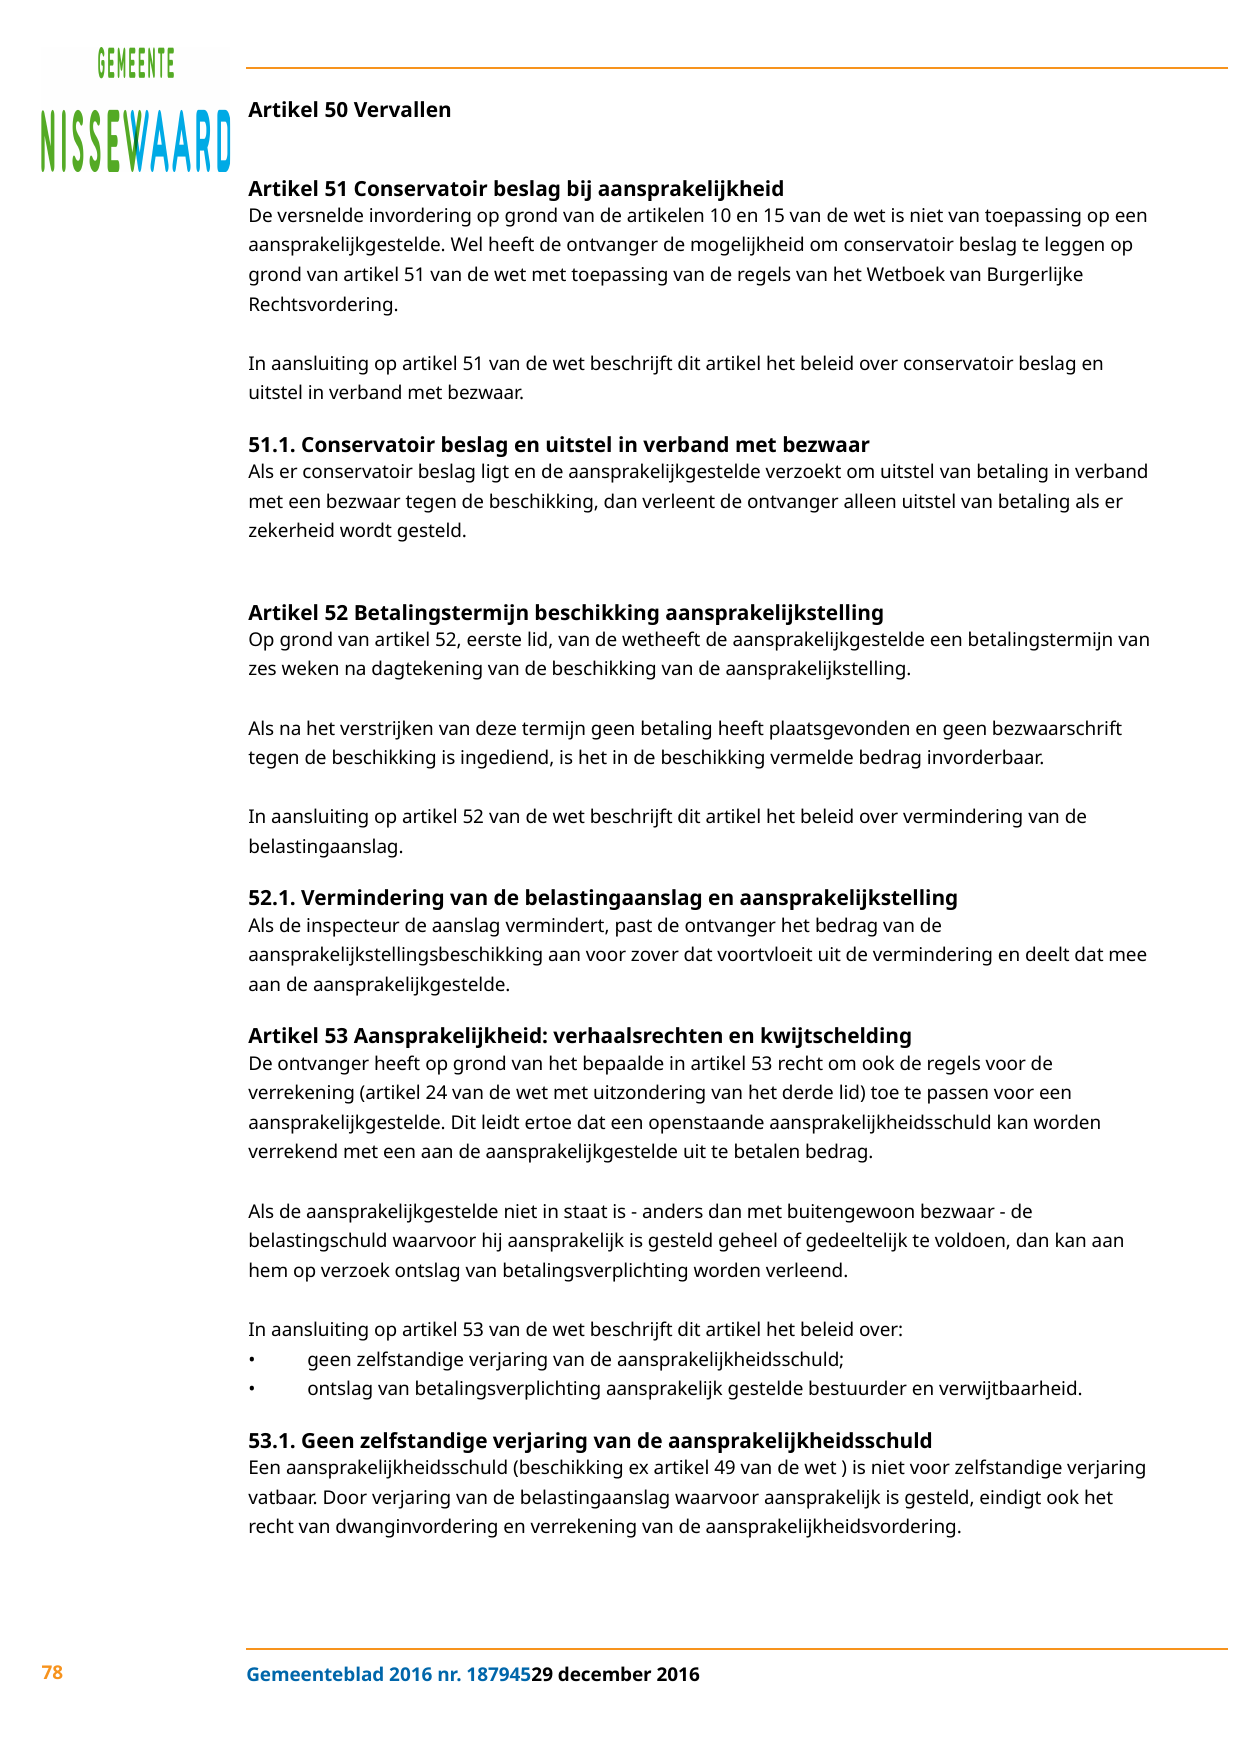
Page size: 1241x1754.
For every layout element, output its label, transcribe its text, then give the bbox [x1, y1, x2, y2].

text Als de aansprakelijkgestelde niet in staat is - anders dan met buitengewoon bezwaar - de belastingschuld waarvoor hij aansprakelijk is gesteld geheel of gedeeltelijk te voldoen, dan kan aan hem op verzoek ontslag van betalingsverplichting worden verleend. [248, 1198, 1152, 1283]
text In aansluiting op artikel 53 van de wet beschrijft dit artikel het beleid over: [248, 1316, 1152, 1342]
text Artikel 52 Betalingstermijn beschikking aansprakelijkstelling [248, 598, 1152, 626]
text Als na het verstrijken van deze termijn geen betaling heeft plaatsgevonden en geen bezwaarschrift tegen de beschikking is ingediend, is het in de beschikking vermelde bedrag invorderbaar. [248, 715, 1152, 770]
text De versnelde invordering op grond van de artikelen 10 en 15 van de wet is niet van toepassing op een aansprakelijkgestelde. Wel heeft de ontvanger de mogelijkheid om conservatoir beslag te leggen op grond van artikel 51 van de wet met toepassing van de regels van het Wetboek van Burgerlijke Rechtsvordering. [248, 202, 1152, 317]
text In aansluiting op artikel 52 van de wet beschrijft dit artikel het beleid over vermindering van de belastingaanslag. [248, 803, 1152, 859]
picture [41, 47, 231, 172]
picture [200, 151, 206, 172]
text 51.1. Conservatoir beslag en uitstel in verband met bezwaar [248, 430, 1152, 458]
text Artikel 51 Conservatoir beslag bij aansprakelijkheid [248, 174, 1152, 202]
text Een aansprakelijkheidsschuld (beschikking ex artikel 49 van de wet ) is niet voor zelfstandige verjaring vatbaar. Door verjaring van de belastingaanslag waarvoor aansprakelijk is gesteld, eindigt ook het recht van dwanginvordering en verrekening van de aansprakelijkheidsvordering. [248, 1454, 1152, 1539]
text Artikel 50 Vervallen [248, 95, 1152, 123]
picture [201, 122, 206, 138]
text In aansluiting op artikel 51 van de wet beschrijft dit artikel het beleid over conservatoir beslag en uitstel in verband met bezwaar. [248, 350, 1152, 405]
text Als de inspecteur de aanslag vermindert, past de ontvanger het bedrag van de aansprakelijkstellingsbeschikking aan voor zover dat voortvloeit uit de vermindering en deelt dat mee aan de aansprakelijkgestelde. [248, 912, 1152, 997]
text 53.1. Geen zelfstandige verjaring van de aansprakelijkheidsschuld [248, 1426, 1152, 1454]
list ontslag van betalingsverplichting aansprakelijk gestelde bestuurder en verwijtbaarheid. [248, 1375, 1152, 1401]
picture [154, 157, 165, 172]
list geen zelfstandige verjaring van de aansprakelijkheidsschuld; [248, 1346, 1152, 1372]
text Als er conservatoir beslag ligt en de aansprakelijkgestelde verzoekt om uitstel van betaling in verband met een bezwaar tegen de beschikking, dan verleent de ontvanger alleen uitstel van betaling als er zekerheid wordt gesteld. [248, 458, 1152, 543]
text De ontvanger heeft op grond van het bepaalde in artikel 53 recht om ook de regels voor de verrekening (artikel 24 van de wet met uitzondering van het derde lid) toe te passen voor een aansprakelijkgestelde. Dit leidt ertoe dat een openstaande aansprakelijkheidsschuld kan worden verrekend met een aan de aansprakelijkgestelde uit te betalen bedrag. [248, 1050, 1152, 1164]
text 52.1. Vermindering van de belastingaanslag en aansprakelijkstelling [248, 883, 1152, 912]
picture [222, 122, 227, 160]
picture [176, 157, 187, 172]
text Op grond van artikel 52, eerste lid, van de wetheeft de aansprakelijkgestelde een betalingstermijn van zes weken na dagtekening van de beschikking van de aansprakelijkstelling. [248, 626, 1152, 681]
text Artikel 53 Aansprakelijkheid: verhaalsrechten en kwijtschelding [248, 1022, 1152, 1050]
